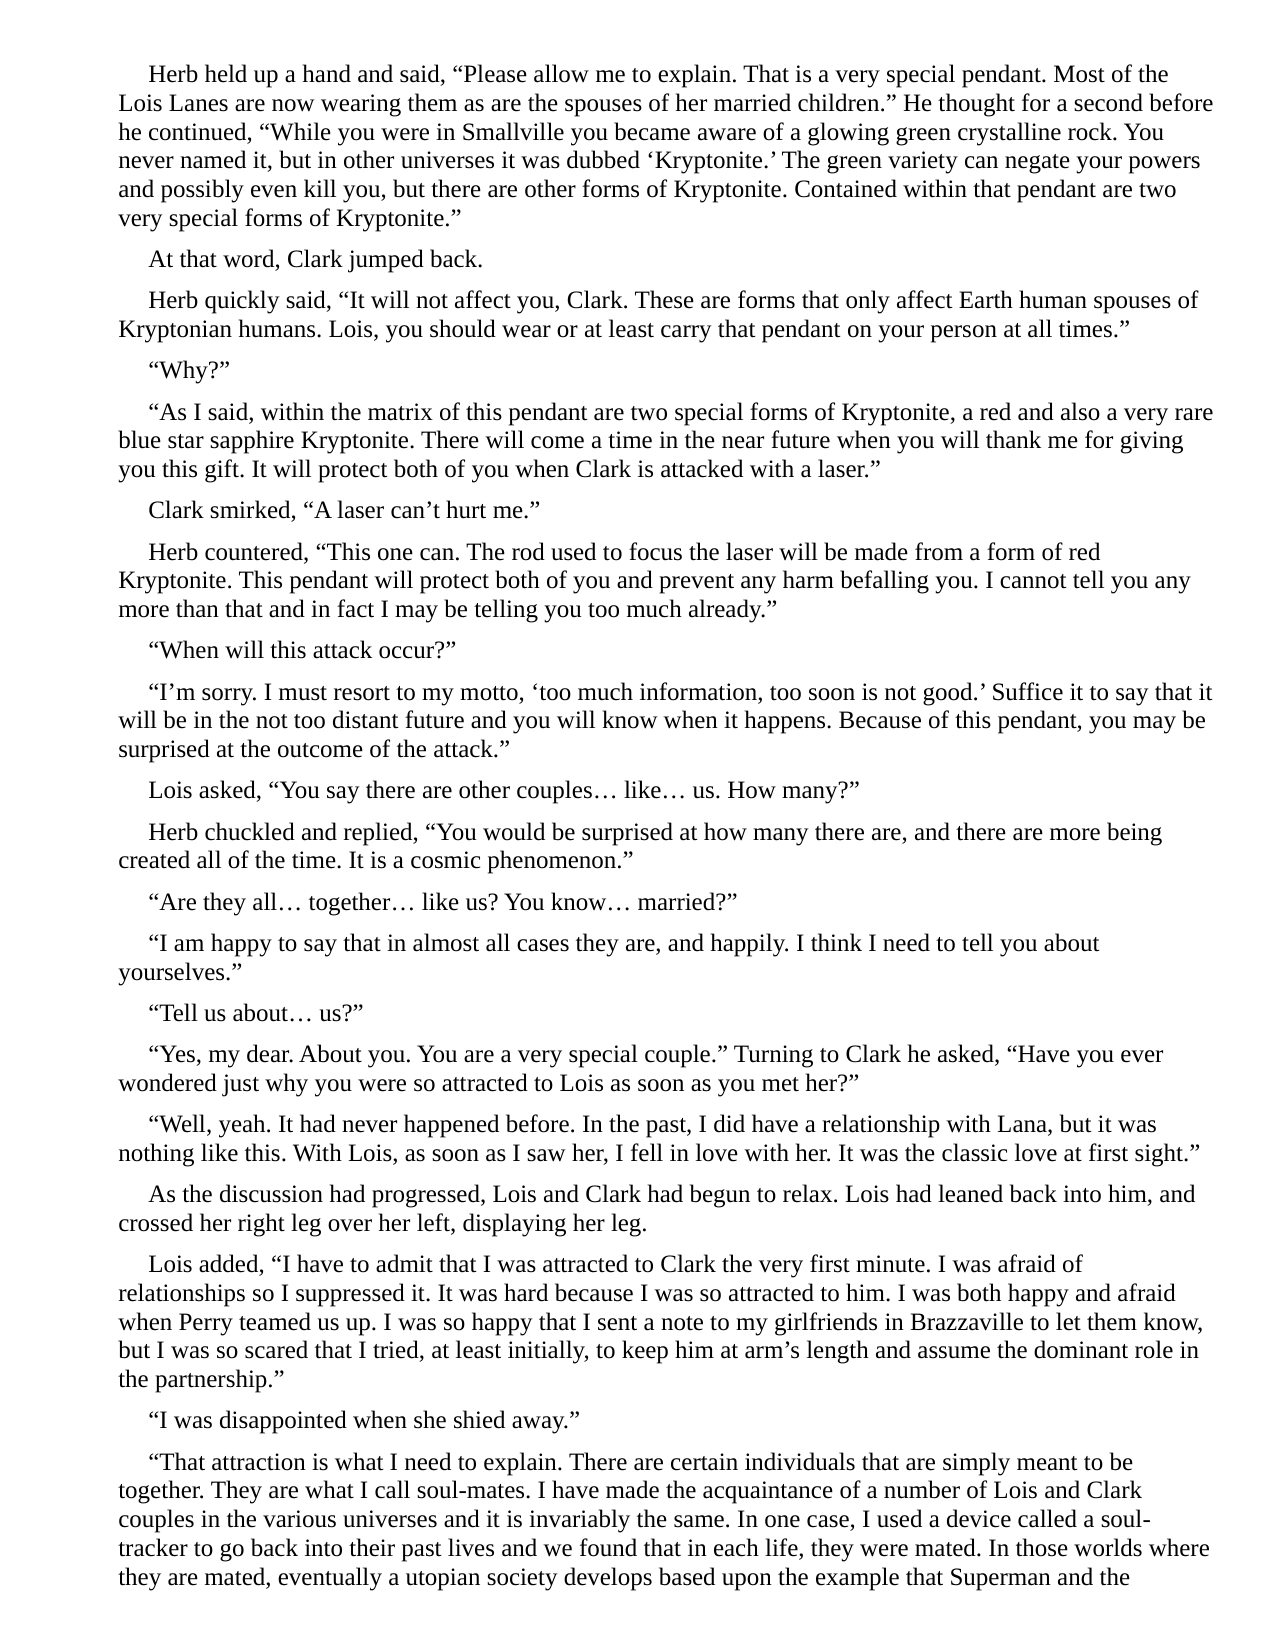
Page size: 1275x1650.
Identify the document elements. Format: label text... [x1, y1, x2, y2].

text “Tell us about… us?” [118, 998, 1216, 1027]
text “Yes, my dear. About you. You are a very special couple.” Turning to Clark he asked, “Have you ever wondered just why you were so attracted to Lois as soon as you met her?” [118, 1039, 1216, 1097]
text “I am happy to say that in almost all cases they are, and happily. I think I need to tell you about yourselves.” [118, 928, 1216, 985]
text Lois added, “I have to admit that I was attracted to Clark the very first minute. I was afraid of relationships so I suppressed it. It was hard because I was so attracted to him. I was both happy and afraid when Perry teamed us up. I was so happy that I sent a note to my girlfriends in Brazzaville to let them know, but I was so scared that I tried, at least initially, to keep him at arm’s length and assume the dominant role in the partnership.” [118, 1249, 1216, 1393]
text As the discussion had progressed, Lois and Clark had begun to relax. Lois had leaned back into him, and crossed her right leg over her left, displaying her leg. [118, 1179, 1216, 1237]
text “I was disappointed when she shied away.” [118, 1405, 1216, 1434]
text Lois asked, “You say there are other couples… like… us. How many?” [118, 775, 1216, 804]
text “That attraction is what I need to explain. There are certain individuals that are simply meant to be together. They are what I call soul-mates. I have made the acquaintance of a number of Lois and Clark couples in the various universes and it is invariably the same. In one case, I used a device called a soul-tracker to go back into their past lives and we found that in each life, they were mated. In those worlds where they are mated, eventually a utopian society develops based upon the example that Superman and the [118, 1447, 1216, 1590]
text “As I said, within the matrix of this pendant are two special forms of Kryptonite, a red and also a very rare blue star sapphire Kryptonite. There will come a time in the near future when you will thank me for giving you this gift. It will protect both of you when Clark is attacked with a laser.” [118, 397, 1216, 483]
text “Well, yeah. It had never happened before. In the past, I did have a relationship with Lana, but it was nothing like this. With Lois, as soon as I saw her, I fell in love with her. It was the classic love at first sight.” [118, 1109, 1216, 1167]
text “I’m sorry. I must resort to my motto, ‘too much information, too soon is not good.’ Suffice it to say that it will be in the not too distant future and you will know when it happens. Because of this pendant, you may be surprised at the outcome of the attack.” [118, 677, 1216, 763]
text “When will this attack occur?” [118, 635, 1216, 664]
text Herb held up a hand and said, “Please allow me to explain. That is a very special pendant. Most of the Lois Lanes are now wearing them as are the spouses of her married children.” He thought for a second before he continued, “While you were in Smallville you became aware of a glowing green crystalline rock. You never named it, but in other universes it was dubbed ‘Kryptonite.’ The green variety can negate your powers and possibly even kill you, but there are other forms of Kryptonite. Contained within that pendant are two very special forms of Kryptonite.” [118, 59, 1216, 232]
text “Are they all… together… like us? You know… married?” [118, 887, 1216, 915]
text “Why?” [118, 355, 1216, 384]
text Herb chuckled and replied, “You would be surprised at how many there are, and there are more being created all of the time. It is a cosmic phenomenon.” [118, 817, 1216, 874]
text Herb quickly said, “It will not affect you, Clark. These are forms that only affect Earth human spouses of Kryptonian humans. Lois, you should wear or at least carry that pendant on your person at all times.” [118, 285, 1216, 343]
text Herb countered, “This one can. The rod used to focus the laser will be made from a form of red Kryptonite. This pendant will protect both of you and prevent any harm befalling you. I cannot tell you any more than that and in fact I may be telling you too much already.” [118, 537, 1216, 623]
text Clark smirked, “A laser can’t hurt me.” [118, 495, 1216, 524]
text At that word, Clark jumped back. [118, 244, 1216, 273]
